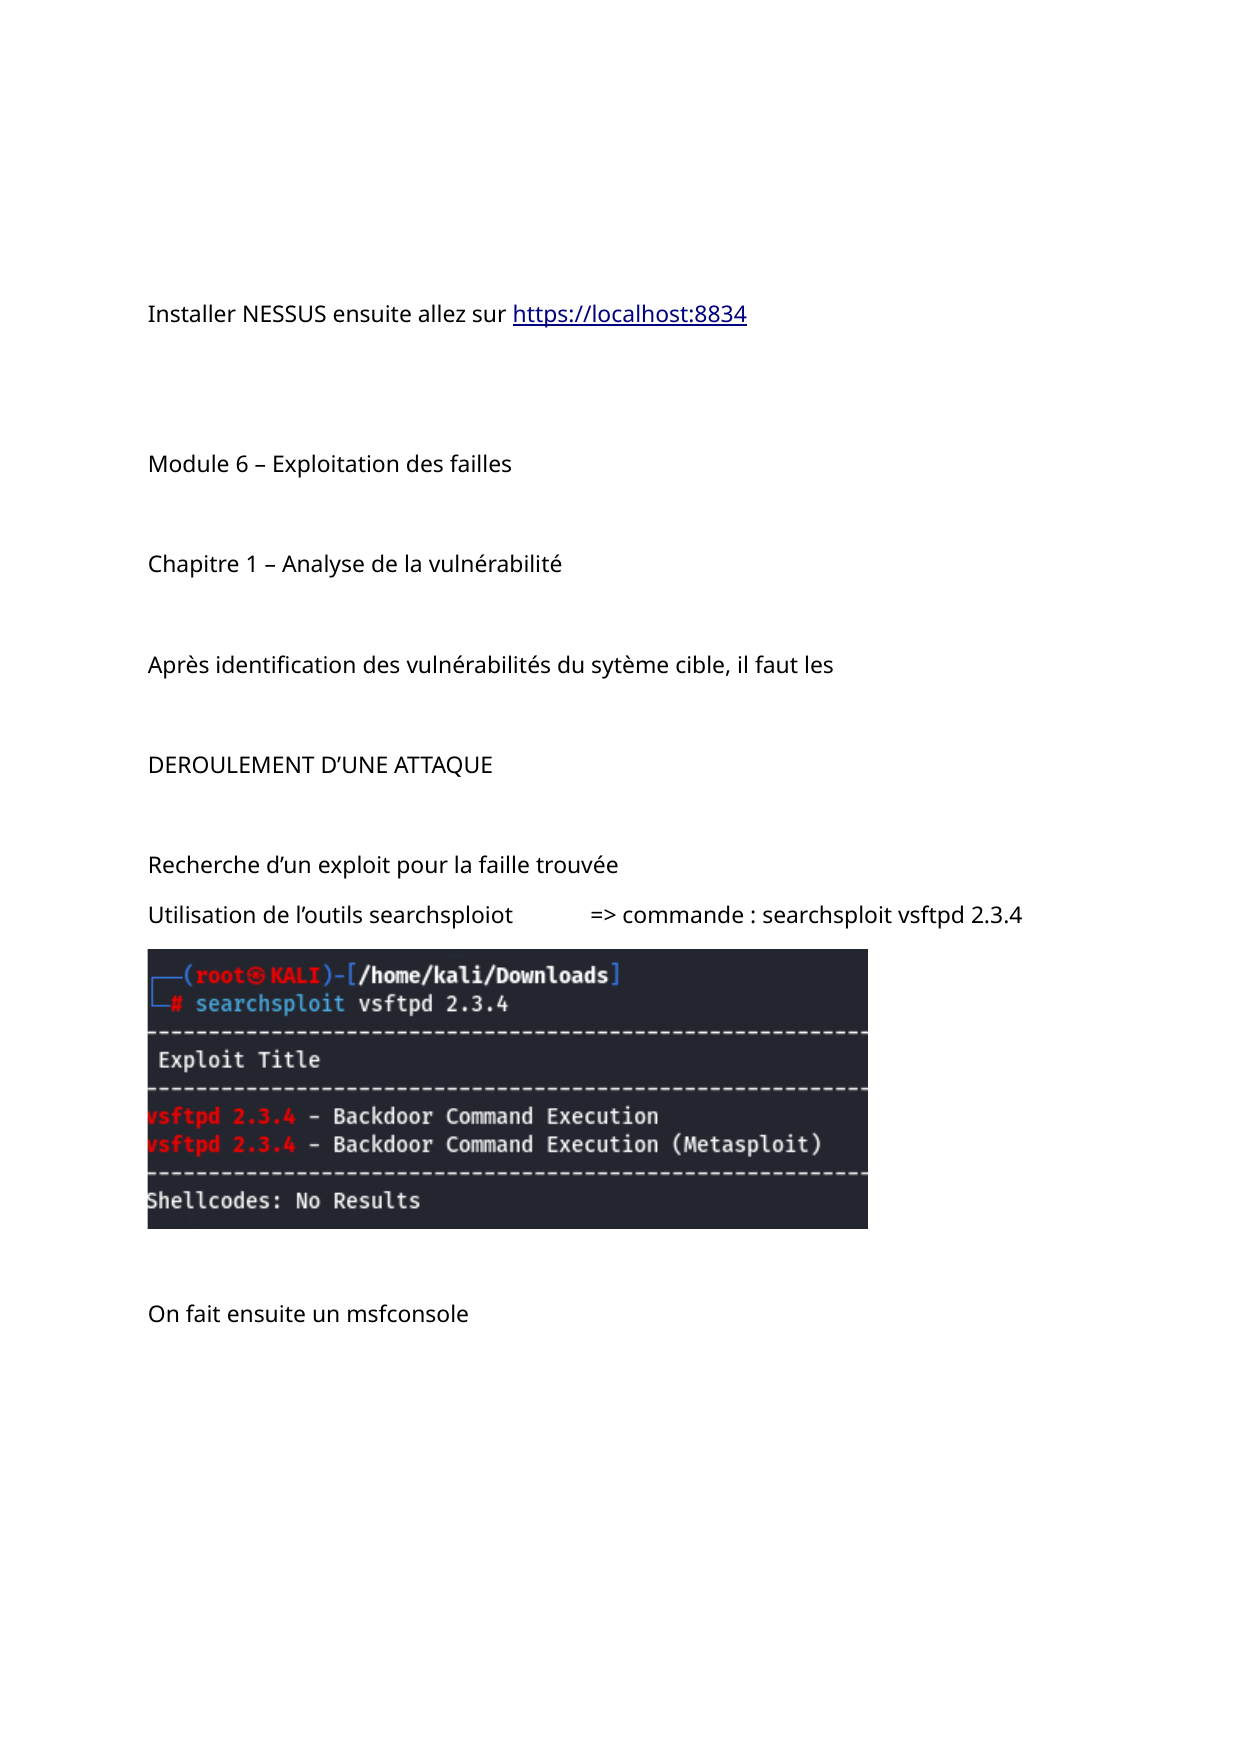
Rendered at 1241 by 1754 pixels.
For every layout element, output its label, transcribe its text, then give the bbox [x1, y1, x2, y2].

text Installer NESSUS ensuite allez sur https://localhost:8834 [148, 298, 1093, 329]
text Chapitre 1 – Analyse de la vulnérabilité [148, 548, 1093, 580]
text On fait ensuite un msfconsole [148, 1298, 1093, 1329]
text Utilisation de l’outils searchsploiot => commande : searchsploit vsftpd 2.3.4 [148, 899, 1093, 930]
text Module 6 – Exploitation des failles [148, 448, 1093, 479]
text Recherche d’un exploit pour la faille trouvée [148, 849, 1093, 880]
text Après identification des vulnérabilités du sytème cible, il faut les [148, 649, 1093, 680]
text DEROULEMENT D’UNE ATTAQUE [148, 749, 1093, 780]
